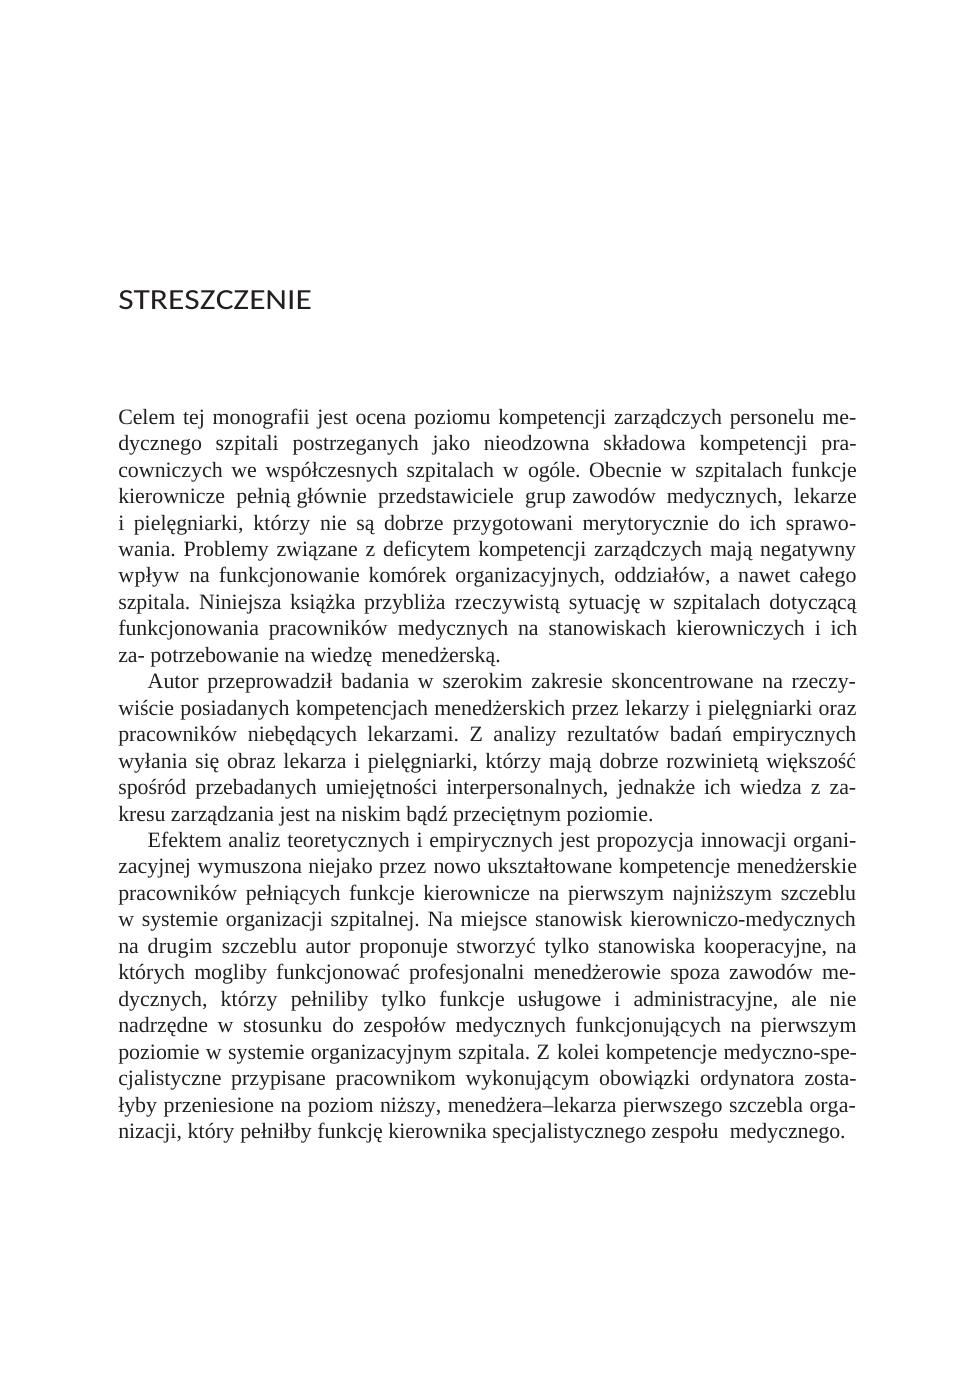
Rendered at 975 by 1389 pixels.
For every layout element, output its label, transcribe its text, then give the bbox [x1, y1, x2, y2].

text Autor przeprowadził badania w szerokim zakresie skoncentrowane na rzeczy- wiście posiadanych kompetencjach menedżerskich przez lekarzy i pielęgniarki oraz pracowników niebędących lekarzami. Z analizy rezultatów badań empirycznych wyłania się obraz lekarza i pielęgniarki, którzy mają dobrze rozwinietą większość spośród przebadanych umiejętności interpersonalnych, jednakże ich wiedza z za- kresu zarządzania jest na niskim bądź przeciętnym poziomie. [118, 668, 857, 826]
text Celem tej monografii jest ocena poziomu kompetencji zarządczych personelu me- dycznego szpitali postrzeganych jako nieodzowna składowa kompetencji pra- cowniczych we współczesnych szpitalach w ogóle. Obecnie w szpitalach funkcje kierownicze pełnią głównie przedstawiciele grup zawodów medycznych, lekarze i pielęgniarki, którzy nie są dobrze przygotowani merytorycznie do ich sprawo- wania. Problemy związane z deficytem kompetencji zarządczych mają negatywny wpływ na funkcjonowanie komórek organizacyjnych, oddziałów, a nawet całego szpitala. Niniejsza książka przybliża rzeczywistą sytuację w szpitalach dotyczącą funkcjonowania pracowników medycznych na stanowiskach kierowniczych i ich za- potrzebowanie na wiedzę menedżerską. [118, 404, 857, 667]
subtitle STRESZCZENIE [118, 281, 869, 317]
text Efektem analiz teoretycznych i empirycznych jest propozycja innowacji organi- zacyjnej wymuszona niejako przez nowo ukształtowane kompetencje menedżerskie pracowników pełniących funkcje kierownicze na pierwszym najniższym szczeblu w systemie organizacji szpitalnej. Na miejsce stanowisk kierowniczo-medycznych na drugim szczeblu autor proponuje stworzyć tylko stanowiska kooperacyjne, na których mogliby funkcjonować profesjonalni menedżerowie spoza zawodów me- dycznych, którzy pełniliby tylko funkcje usługowe i administracyjne, ale nie nadrzędne w stosunku do zespołów medycznych funkcjonujących na pierwszym poziomie w systemie organizacyjnym szpitala. Z kolei kompetencje medyczno-spe- cjalistyczne przypisane pracownikom wykonującym obowiązki ordynatora zosta- łyby przeniesione na poziom niższy, menedżera–lekarza pierwszego szczebla orga- nizacji, który pełniłby funkcję kierownika specjalistycznego zespołu medycznego. [118, 827, 857, 1143]
